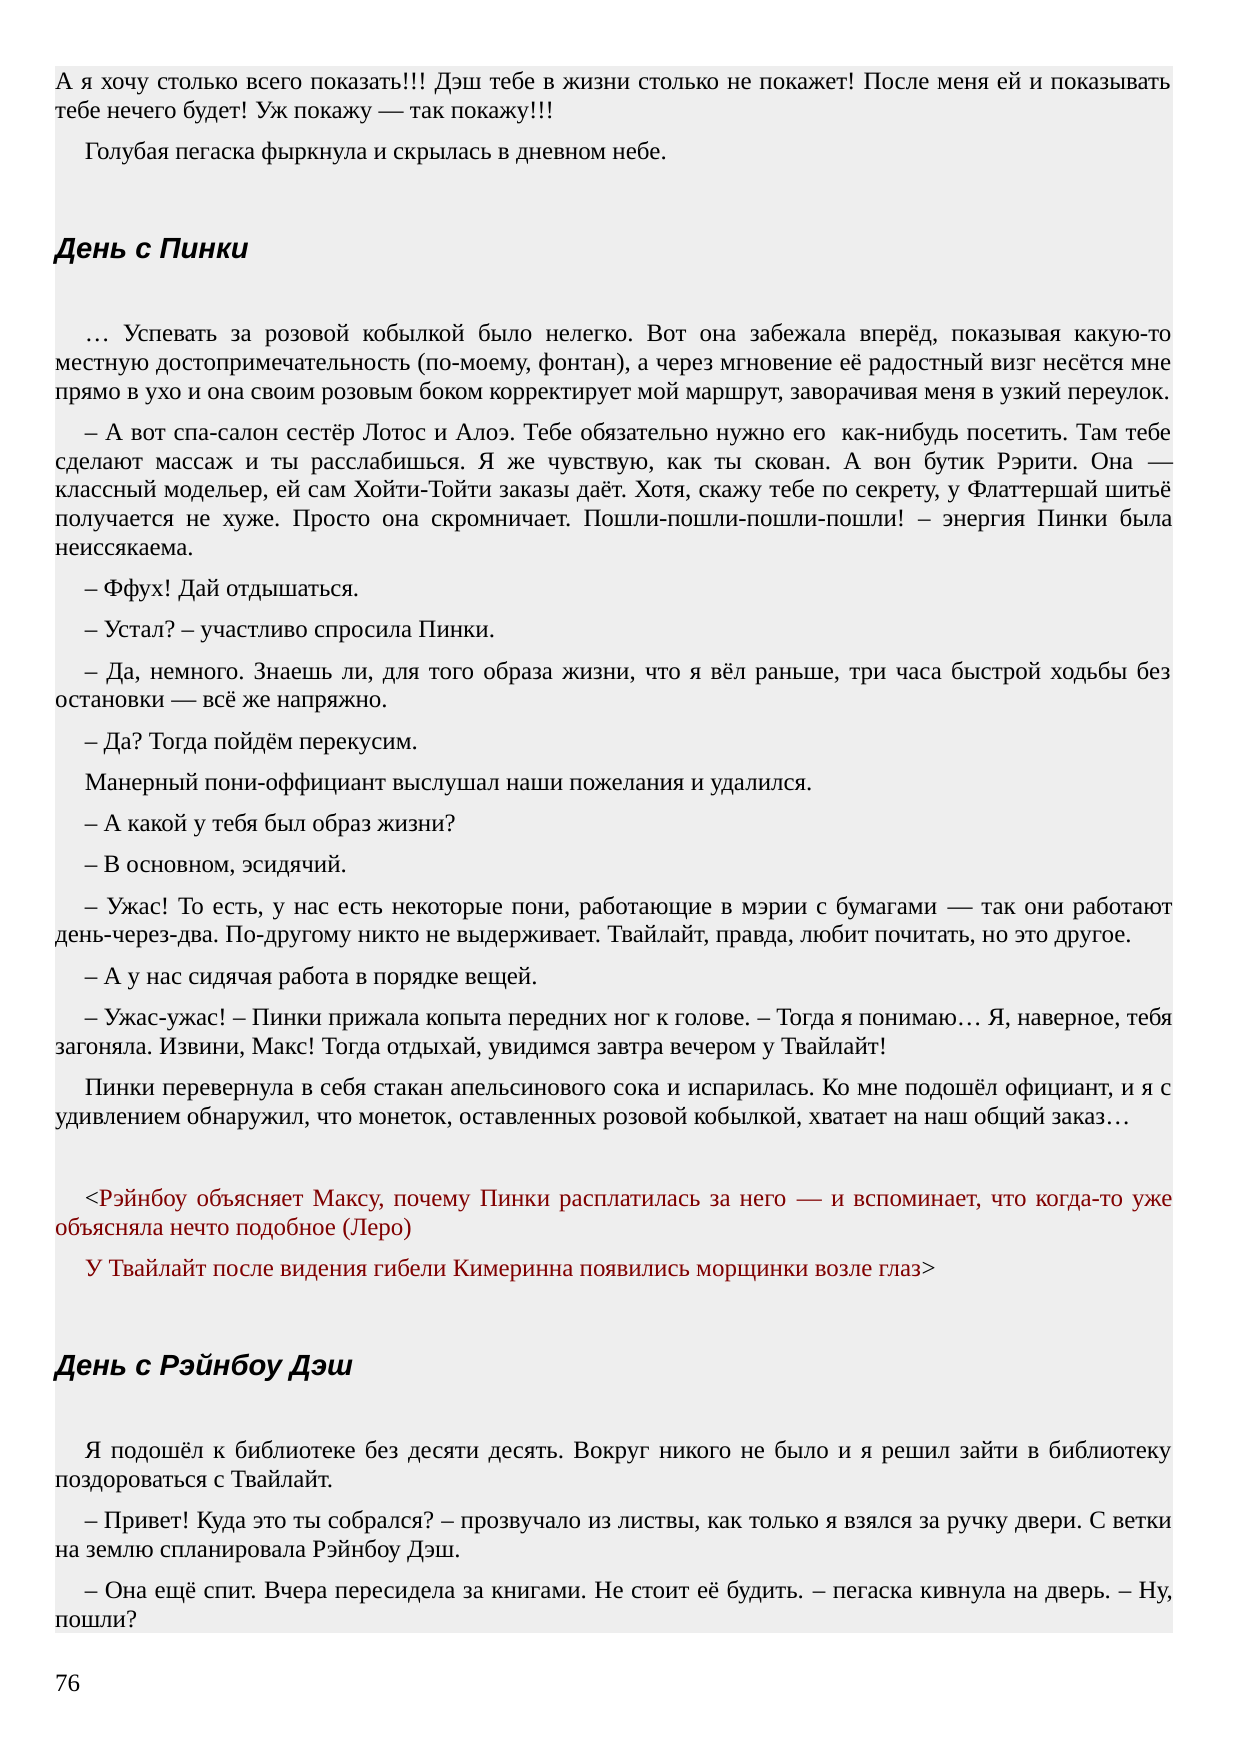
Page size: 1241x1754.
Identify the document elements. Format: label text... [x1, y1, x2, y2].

text – Она ещё спит. Вчера пересидела за книгами. Не стоит её будить. – пегаска кивнула на дверь. – Ну, пошли? [55, 1576, 1173, 1633]
text Манерный пони-оффициант выслушал наши пожелания и удалился. [55, 767, 1173, 796]
text Голубая пегаска фыркнула и скрылась в дневном небе. [55, 136, 1173, 165]
text – В основном, эсидячий. [55, 849, 1173, 878]
text У Твайлайт после видения гибели Кимеринна появились морщинки возле глаз> [55, 1253, 1173, 1282]
text – Устал? – участливо спросила Пинки. [55, 614, 1173, 643]
text – Ффух! Дай отдышаться. [55, 573, 1173, 602]
text А я хочу столько всего показать!!! Дэш тебе в жизни столько не покажет! После меня ей и показывать тебе нечего будет! Уж покажу — так покажу!!! [55, 66, 1173, 123]
text <Рэйнбоу объясняет Максу, почему Пинки расплатилась за него — и вспоминает, что когда-то уже объясняла нечто подобное (Леро) [55, 1183, 1173, 1241]
text … Успевать за розовой кобылкой было нелегко. Вот она забежала вперёд, показывая какую-то местную достопримечательность (по-моему, фонтан), а через мгновение её радостный визг несётся мне прямо в ухо и она своим розовым боком корректирует мой маршрут, заворачивая меня в узкий переулок. [55, 318, 1173, 404]
text – Да, немного. Знаешь ли, для того образа жизни, что я вёл раньше, три часа быстрой ходьбы без остановки — всё же напряжно. [55, 656, 1173, 713]
text Пинки перевернула в себя стакан апельсинового сока и испарилась. Ко мне подошёл официант, и я с удивлением обнаружил, что монеток, оставленных розовой кобылкой, хватает на наш общий заказ… [55, 1072, 1173, 1129]
text – Привет! Куда это ты собрался? – прозвучало из листвы, как только я взялся за ручку двери. С ветки на землю спланировала Рэйнбоу Дэш. [55, 1506, 1173, 1563]
text – А вот спа-салон сестёр Лотос и Алоэ. Тебе обязательно нужно его как-нибудь посетить. Там тебе сделают массаж и ты расслабишься. Я же чувствую, как ты скован. А вон бутик Рэрити. Она — классный модельер, ей сам Хойти-Тойти заказы даёт. Хотя, скажу тебе по секрету, у Флаттершай шитьё получается не хуже. Просто она скромничает. Пошли-пошли-пошли-пошли! – энергия Пинки была неиссякаема. [55, 417, 1173, 561]
text – Да? Тогда пойдём перекусим. [55, 726, 1173, 754]
subtitle День с Пинки [55, 231, 1173, 264]
text Я подошёл к библиотеке без десяти десять. Вокруг никого не было и я решил зайти в библиотеку поздороваться с Твайлайт. [55, 1436, 1173, 1493]
text – А какой у тебя был образ жизни? [55, 808, 1173, 837]
subtitle День с Рэйнбоу Дэш [55, 1348, 1173, 1382]
text – А у нас сидячая работа в порядке вещей. [55, 961, 1173, 989]
text – Ужас! То есть, у нас есть некоторые пони, работающие в мэрии с бумагами — так они работают день-через-два. По-другому никто не выдерживает. Твайлайт, правда, любит почитать, но это другое. [55, 891, 1173, 948]
text – Ужас-ужас! – Пинки прижала копыта передних ног к голове. – Тогда я понимаю… Я, наверное, тебя загоняла. Извини, Макс! Тогда отдыхай, увидимся завтра вечером у Твайлайт! [55, 1002, 1173, 1059]
